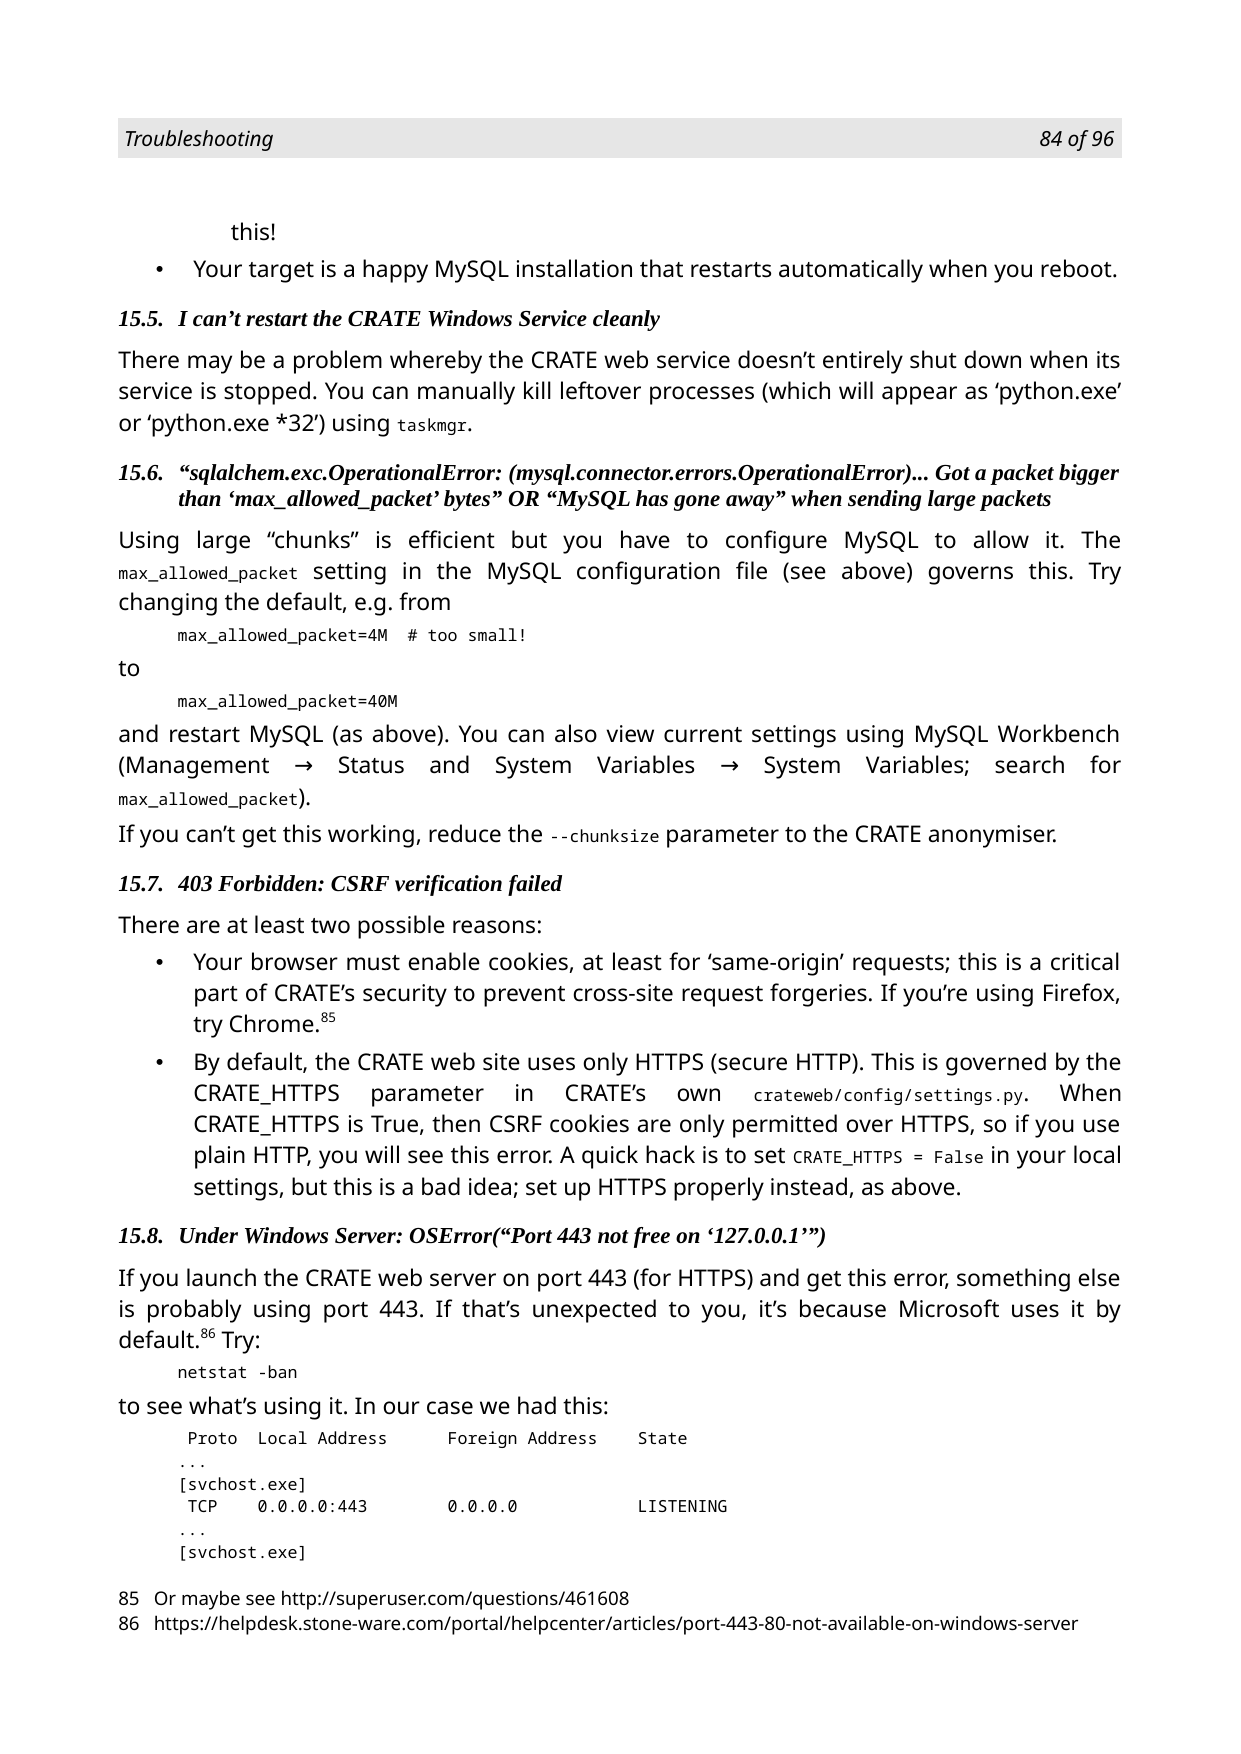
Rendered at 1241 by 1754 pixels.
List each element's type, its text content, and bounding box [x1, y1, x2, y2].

text to see what’s using it. In our case we had this: [118, 1390, 1122, 1421]
list this! [193, 216, 1122, 247]
subtitle 403 Forbidden: CSRF verification failed [118, 870, 1122, 896]
subtitle “sqlalchem.exc.OperationalError: (mysql.connector.errors.OperationalError)... Got a packet bigger than ‘max_allowed_packet’ bytes” OR “MySQL has gone away” when sending large packets [118, 459, 1122, 511]
text https://helpdesk.stone-ware.com/portal/helpcenter/articles/port-443-80-not-available-on-windows-server [118, 1610, 1122, 1636]
text [svchost.exe] [177, 1541, 1122, 1563]
text There are at least two possible reasons: [118, 909, 1122, 940]
text If you launch the CRATE web server on port 443 (for HTTPS) and get this error, something else is probably using port 443. If that’s unexpected to you, it’s because Microsoft uses it by default. Try: [118, 1261, 1122, 1355]
text [svchost.exe] [177, 1472, 1122, 1495]
subtitle Under Windows Server: OSError(“Port 443 not free on ‘127.0.0.1’”) [118, 1223, 1122, 1249]
text There may be a problem whereby the CRATE web service doesn’t entirely shut down when its service is stopped. You can manually kill leftover processes (which will appear as ‘python.exe’ or ‘python.exe *32’) using taskmgr. [118, 344, 1122, 438]
text Proto Local Address Foreign Address State [177, 1427, 1122, 1450]
list Your target is a happy MySQL installation that restarts automatically when you reboot. [156, 253, 1122, 284]
text ... [177, 1518, 1122, 1541]
text and restart MySQL (as above). You can also view current settings using MySQL Workbench (Management → Status and System Variables → System Variables; search for max_allowed_packet). [118, 718, 1122, 812]
text max_allowed_packet=40M [177, 689, 1122, 712]
text Using large “chunks” is efficient but you have to configure MySQL to allow it. The max_allowed_packet setting in the MySQL configuration file (see above) governs this. Try changing the default, e.g. from [118, 524, 1122, 618]
text to [118, 652, 1122, 683]
text ... [177, 1450, 1122, 1472]
list Your browser must enable cookies, at least for ‘same-origin’ requests; this is a critical part of CRATE’s security to prevent cross-site request forgeries. If you’re using Firefox, try Chrome. [156, 946, 1122, 1039]
subtitle I can’t restart the CRATE Windows Service cleanly [118, 305, 1122, 332]
text netstat -ban [177, 1361, 1122, 1384]
text TCP 0.0.0.0:443 0.0.0.0 LISTENING [177, 1495, 1122, 1518]
list Or maybe see http://superuser.com/questions/461608 [118, 1585, 1122, 1610]
text max_allowed_packet=4M # too small! [177, 623, 1122, 646]
text If you can’t get this working, reduce the --chunksize parameter to the CRATE anonymiser. [118, 818, 1122, 849]
list By default, the CRATE web site uses only HTTPS (secure HTTP). This is governed by the CRATE_HTTPS parameter in CRATE’s own crateweb/config/settings.py. When CRATE_HTTPS is True, then CSRF cookies are only permitted over HTTPS, so if you use plain HTTP, you will see this error. A quick hack is to set CRATE_HTTPS = False in your local settings, but this is a bad idea; set up HTTPS properly instead, as above. [156, 1046, 1122, 1202]
